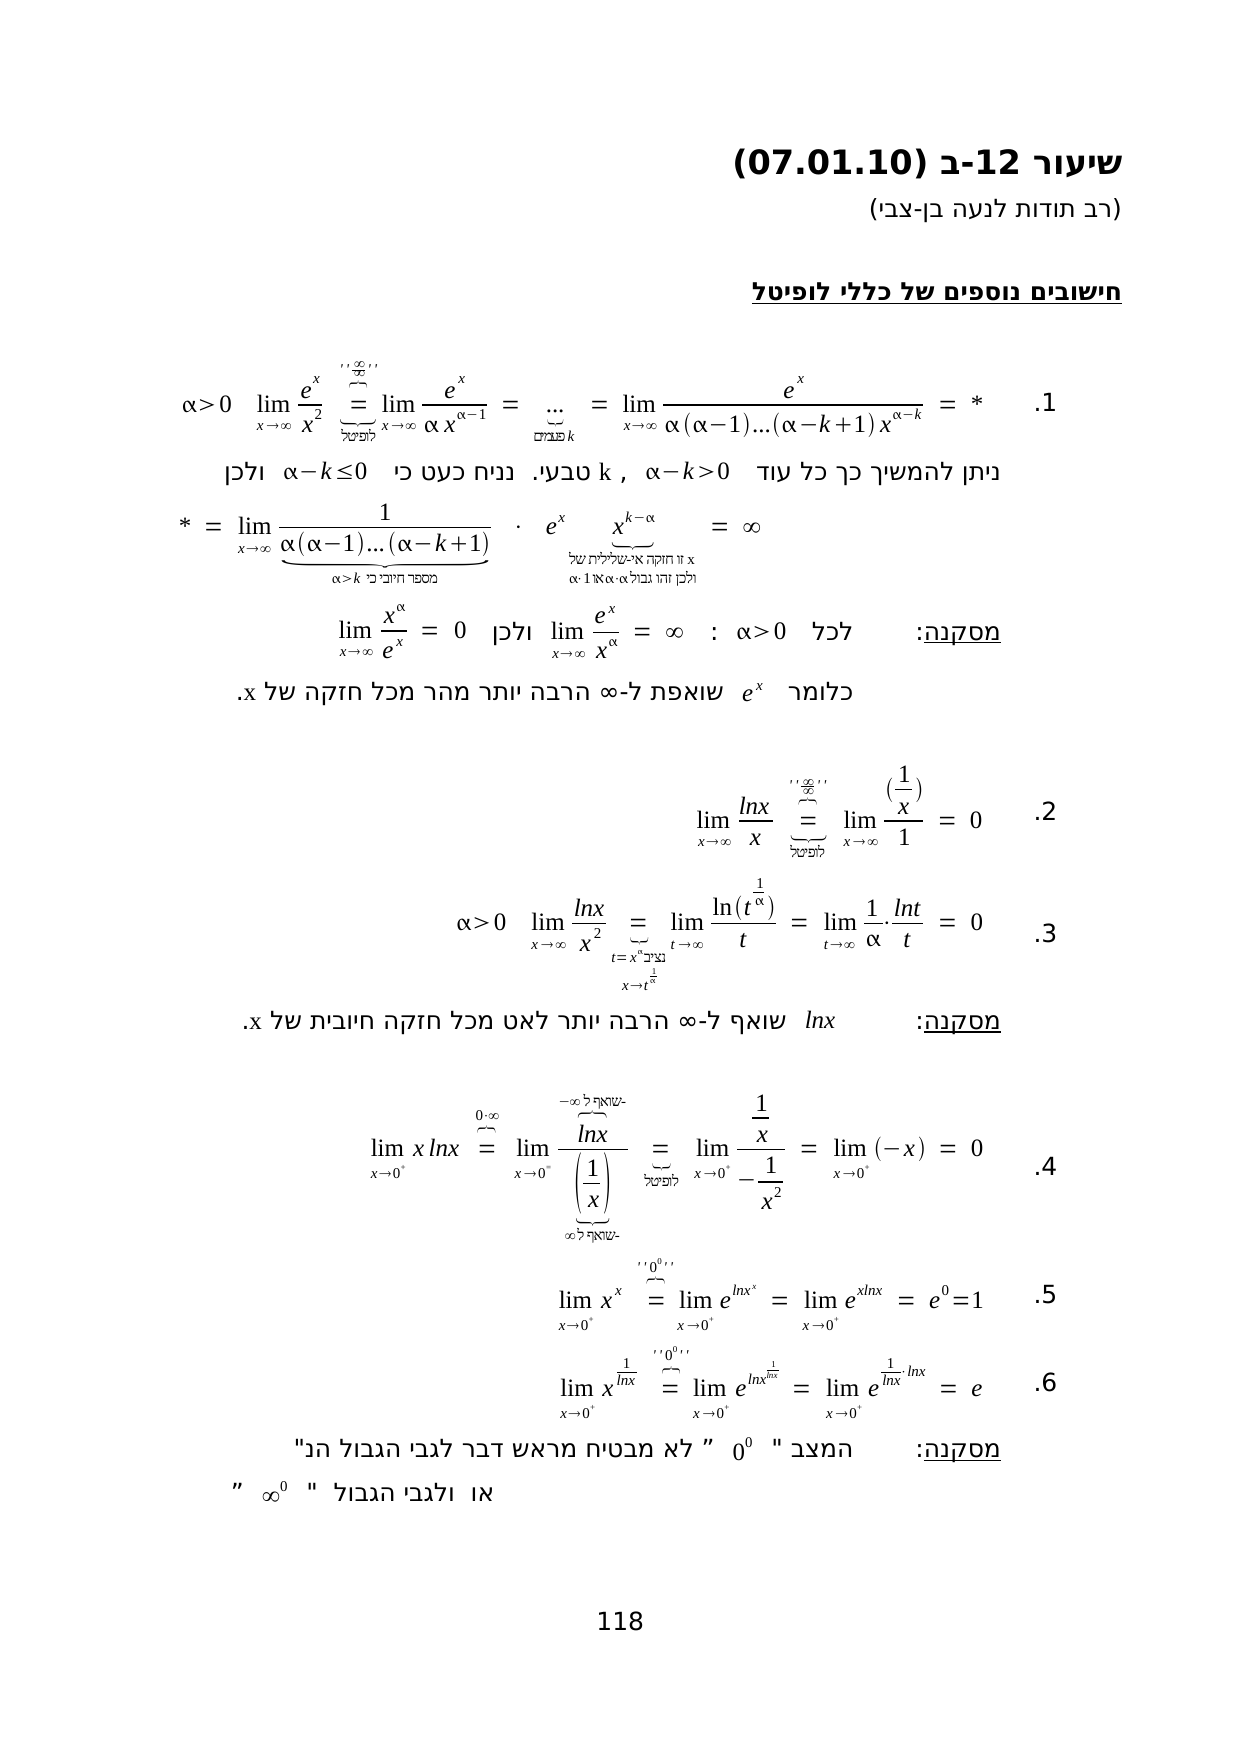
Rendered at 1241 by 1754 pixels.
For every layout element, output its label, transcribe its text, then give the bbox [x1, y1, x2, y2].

text חישובים נוספים של כללי לופיטל [118, 278, 1122, 307]
list מסקנה: לכל : ולכן [118, 599, 1057, 664]
list מסקנה: המצב "” לא מבטיח מראש דבר לגבי הגבול הנ" [118, 1434, 1057, 1465]
subtitle שיעור 12-ב (07.01.10) [118, 143, 1122, 182]
list או ולגבי הגבול "” [118, 1477, 1057, 1508]
list כלומר שואפת ל-∞ הרבה יותר מהר מכל חזקה של x. [118, 676, 1057, 707]
list מסקנה: שואף ל-∞ הרבה יותר לאט מכל חזקה חיובית של x. [118, 1006, 1057, 1035]
text (רב תודות לנעה בן-צבי) [118, 195, 1122, 224]
list ניתן להמשיך כך כל עוד , k טבעי. נניח כעט כי ולכן [118, 457, 1057, 486]
